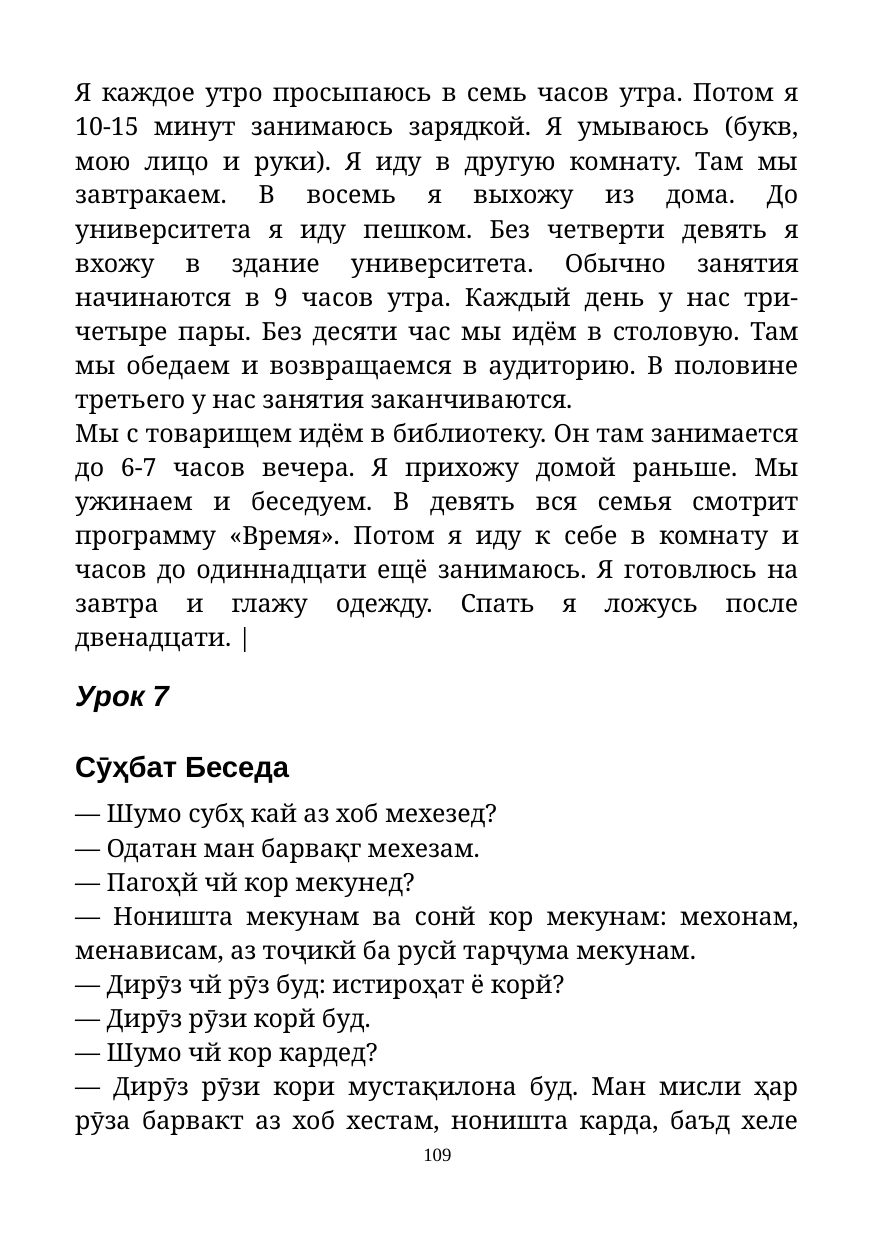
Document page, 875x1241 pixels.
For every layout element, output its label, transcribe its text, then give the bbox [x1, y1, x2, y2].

text — Одатан ман барвақг мехезам. [75, 830, 799, 864]
text — Дирӯз рӯзи корй буд. [75, 1001, 799, 1034]
text — Шумо чй кор кардед? [75, 1034, 799, 1069]
subtitle Урок 7 [75, 679, 799, 713]
text — Шумо субҳ кай аз хоб мехезед? [75, 796, 799, 830]
text — Дирӯз чй рӯз буд: истироҳат ё корй? [75, 966, 799, 1001]
text — Пагоҳй чй кор мекунед? [75, 864, 799, 898]
text Я каждое утро просыпаюсь в семь часов утра. Потом я 10-15 минут занимаюсь зарядкой. Я умываюсь (букв, мою лицо и руки). Я иду в другую комнату. Там мы завтракаем. В восемь я выхожу из дома. До университета я иду пешком. Без четверти девять я вхожу в здание университета. Обычно занятия начинаются в 9 часов утра. Каждый день у нас три-четыре пары. Без десяти час мы идём в столовую. Там мы обедаем и возвращаемся в аудиторию. В половине третьего у нас занятия заканчиваются. [75, 75, 799, 416]
text — Дирӯз рӯзи кори мустақилона буд. Ман мисли ҳар рӯза барвакт аз хоб хестам, ноништа карда, баъд хеле [75, 1069, 799, 1137]
text — Ноништа мекунам ва сонй кор мекунам: мехонам, менависам, аз тоҷикй ба русй тарҷума мекунам. [75, 898, 799, 966]
text Мы с товарищем идём в библиотеку. Он там занимается до 6-7 часов вечера. Я прихожу домой раньше. Мы ужинаем и беседуем. В девять вся семья смотрит программу «Время». Потом я иду к себе в комна­ту и часов до одиннадцати ещё занимаюсь. Я готовлюсь на завтра и глажу одежду. Спать я ложусь после двенадцати. | [75, 416, 799, 654]
subtitle Сӯҳбат Беседа [75, 750, 799, 784]
